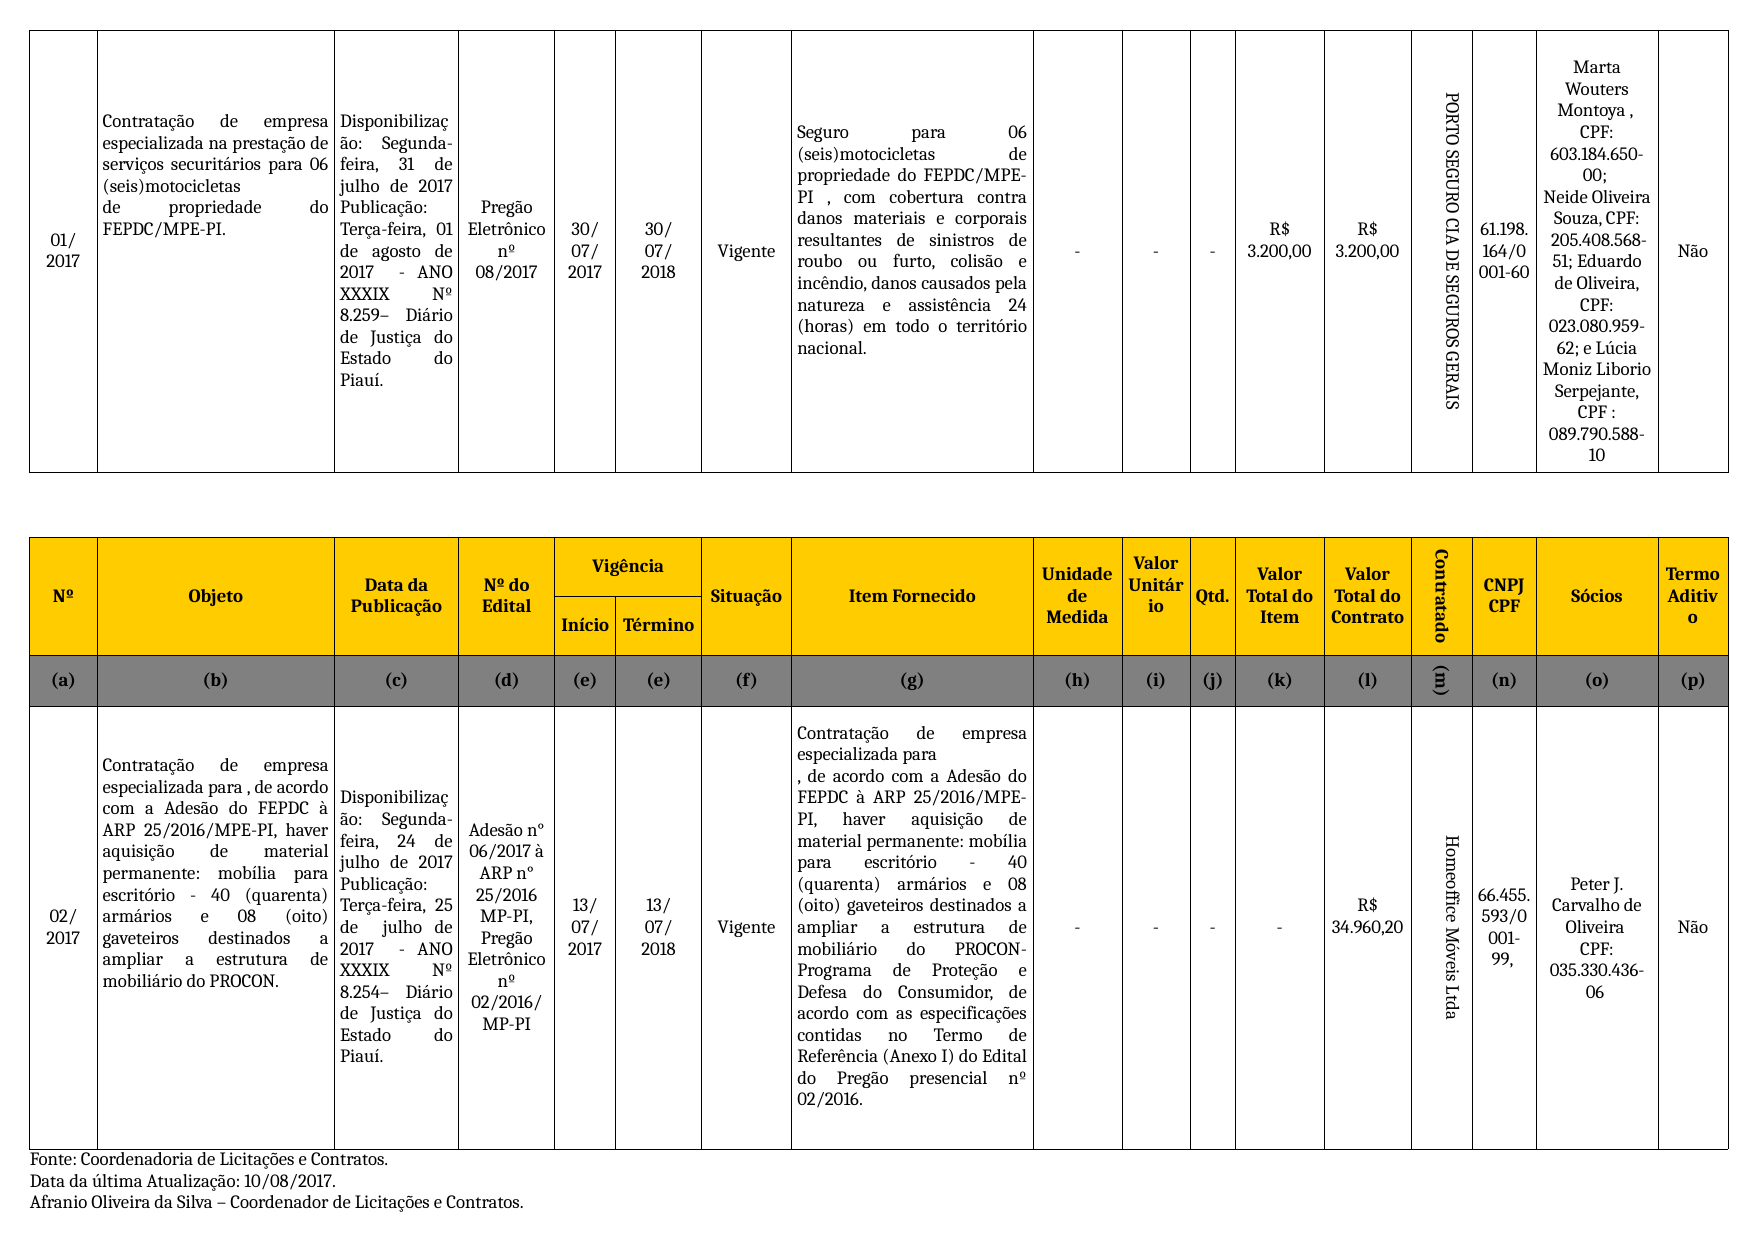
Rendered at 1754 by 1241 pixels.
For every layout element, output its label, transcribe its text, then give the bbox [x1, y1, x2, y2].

table_cell (g) [792, 656, 1033, 706]
table_cell Término [616, 597, 701, 655]
table_header Vigência [555, 538, 701, 596]
table_cell Não [1659, 31, 1728, 472]
table_header Valor Total do Contrato [1325, 538, 1411, 655]
table_cell 02/ 2017 [30, 707, 97, 1149]
table_cell Vigente [702, 707, 791, 1149]
table_header Item Fornecido [792, 538, 1033, 655]
table_cell (m) [1412, 656, 1472, 706]
table_header CNPJ CPF [1473, 538, 1536, 655]
table_header Sócios [1537, 538, 1658, 655]
table_cell Peter J. Carvalho de Oliveira CPF: 035.330.436-06 [1537, 707, 1658, 1149]
table_cell PORTO SEGURO CIA DE SEGUROS GERAIS [1412, 31, 1472, 472]
table_cell Não [1659, 707, 1728, 1149]
table_cell 13/ 07/ 2018 [616, 707, 701, 1149]
table_cell Contratação de empresa especializada na prestação de serviços securitários para 06 (seis)motocicletas de propriedade do FEPDC/MPE-PI. [98, 31, 334, 472]
table_header Unidade de Medida [1034, 538, 1122, 655]
table_cell (a) [30, 656, 97, 706]
table_cell - [1123, 707, 1190, 1149]
table_cell - [1191, 31, 1235, 472]
table_header Data da Publicação [335, 538, 458, 655]
table_cell 01/ 2017 [30, 31, 97, 472]
table_cell (d) [459, 656, 554, 706]
text Data da última Atualização: 10/08/2017. [29, 1170, 1729, 1192]
table_cell Marta Wouters Montoya , CPF: 603.184.650-00; Neide Oliveira Souza, CPF: 205.408.568-51; Eduardo de Oliveira, CPF: 023.080.959-62; e Lúcia Moniz Liborio Serpejante, CPF : 089.790.588-10 [1537, 31, 1658, 472]
table_cell Homeoffice Móveis Ltda [1412, 707, 1472, 1149]
table_cell 66.455.593/0001-99, [1473, 707, 1536, 1149]
table_cell 30/ 07/ 2017 [555, 31, 615, 472]
table_header Valor Unitário [1123, 538, 1190, 655]
table_header Qtd. [1191, 538, 1235, 655]
table_cell R$ 3.200,00 [1325, 31, 1411, 472]
table_cell (i) [1123, 656, 1190, 706]
table_cell (l) [1325, 656, 1411, 706]
table_cell Disponibilização: Segunda-feira, 31 de julho de 2017 Publicação: Terça-feira, 01 de agosto de 2017 - ANO XXXIX Nº 8.259– Diário de Justiça do Estado do Piauí. [335, 31, 458, 472]
table_cell - [1034, 31, 1122, 472]
table_header Objeto [98, 538, 334, 655]
table_cell Adesão n° 06/2017 à ARP n° 25/2016 MP-PI, Pregão Eletrônico nº 02/2016/MP-PI [459, 707, 554, 1149]
table_cell Vigente [702, 31, 791, 472]
table_cell (c) [335, 656, 458, 706]
table_cell (e) [616, 656, 701, 706]
table_cell (j) [1191, 656, 1235, 706]
table_cell (k) [1236, 656, 1324, 706]
table_cell (n) [1473, 656, 1536, 706]
table_cell - [1034, 707, 1122, 1149]
text Fonte: Coordenadoria de Licitações e Contratos. [29, 1149, 1729, 1170]
table_cell Contratação de empresa especializada para , de acordo com a Adesão do FEPDC à ARP 25/2016/MPE-PI, haver aquisição de material permanente: mobília para escritório - 40 (quarenta) armários e 08 (oito) gaveteiros destinados a ampliar a estrutura de mobiliário do PROCON- Programa de Proteção e Defesa do Consumidor, de acordo com as especificações contidas no Termo de Referência (Anexo I) do Edital do Pregão presencial nº 02/2016. [792, 707, 1033, 1149]
table_cell Início [555, 597, 615, 655]
table_cell R$ 34.960,20 [1325, 707, 1411, 1149]
table_header Contratado [1412, 538, 1472, 655]
table_cell - [1191, 707, 1235, 1149]
table_cell Pregão Eletrônico nº 08/2017 [459, 31, 554, 472]
table_cell Contratação de empresa especializada para , de acordo com a Adesão do FEPDC à ARP 25/2016/MPE-PI, haver aquisição de material permanente: mobília para escritório - 40 (quarenta) armários e 08 (oito) gaveteiros destinados a ampliar a estrutura de mobiliário do PROCON. [98, 707, 334, 1149]
table_header Valor Total do Item [1236, 538, 1324, 655]
table_cell (b) [98, 656, 334, 706]
table_cell 13/ 07/ 2017 [555, 707, 615, 1149]
table_cell 61.198.164/0001-60 [1473, 31, 1536, 472]
table_cell Seguro para 06 (seis)motocicletas de propriedade do FEPDC/MPE-PI , com cobertura contra danos materiais e corporais resultantes de sinistros de roubo ou furto, colisão e incêndio, danos causados pela natureza e assistência 24 (horas) em todo o território nacional. [792, 31, 1033, 472]
table_header Situação [702, 538, 791, 655]
table_cell (e) [555, 656, 615, 706]
table_header Termo Aditivo [1659, 538, 1728, 655]
table_header Nº do Edital [459, 538, 554, 655]
table_cell - [1123, 31, 1190, 472]
table_cell R$ 3.200,00 [1236, 31, 1324, 472]
text Afranio Oliveira da Silva – Coordenador de Licitações e Contratos. [29, 1192, 1729, 1213]
table_header Nº [30, 538, 97, 655]
table_cell - [1236, 707, 1324, 1149]
table_cell Disponibilização: Segunda-feira, 24 de julho de 2017 Publicação: Terça-feira, 25 de julho de 2017 - ANO XXXIX Nº 8.254– Diário de Justiça do Estado do Piauí. [335, 707, 458, 1149]
table_cell 30/ 07/ 2018 [616, 31, 701, 472]
table_cell (h) [1034, 656, 1122, 706]
table_cell (o) [1537, 656, 1658, 706]
table_cell (p) [1659, 656, 1728, 706]
table_cell (f) [702, 656, 791, 706]
